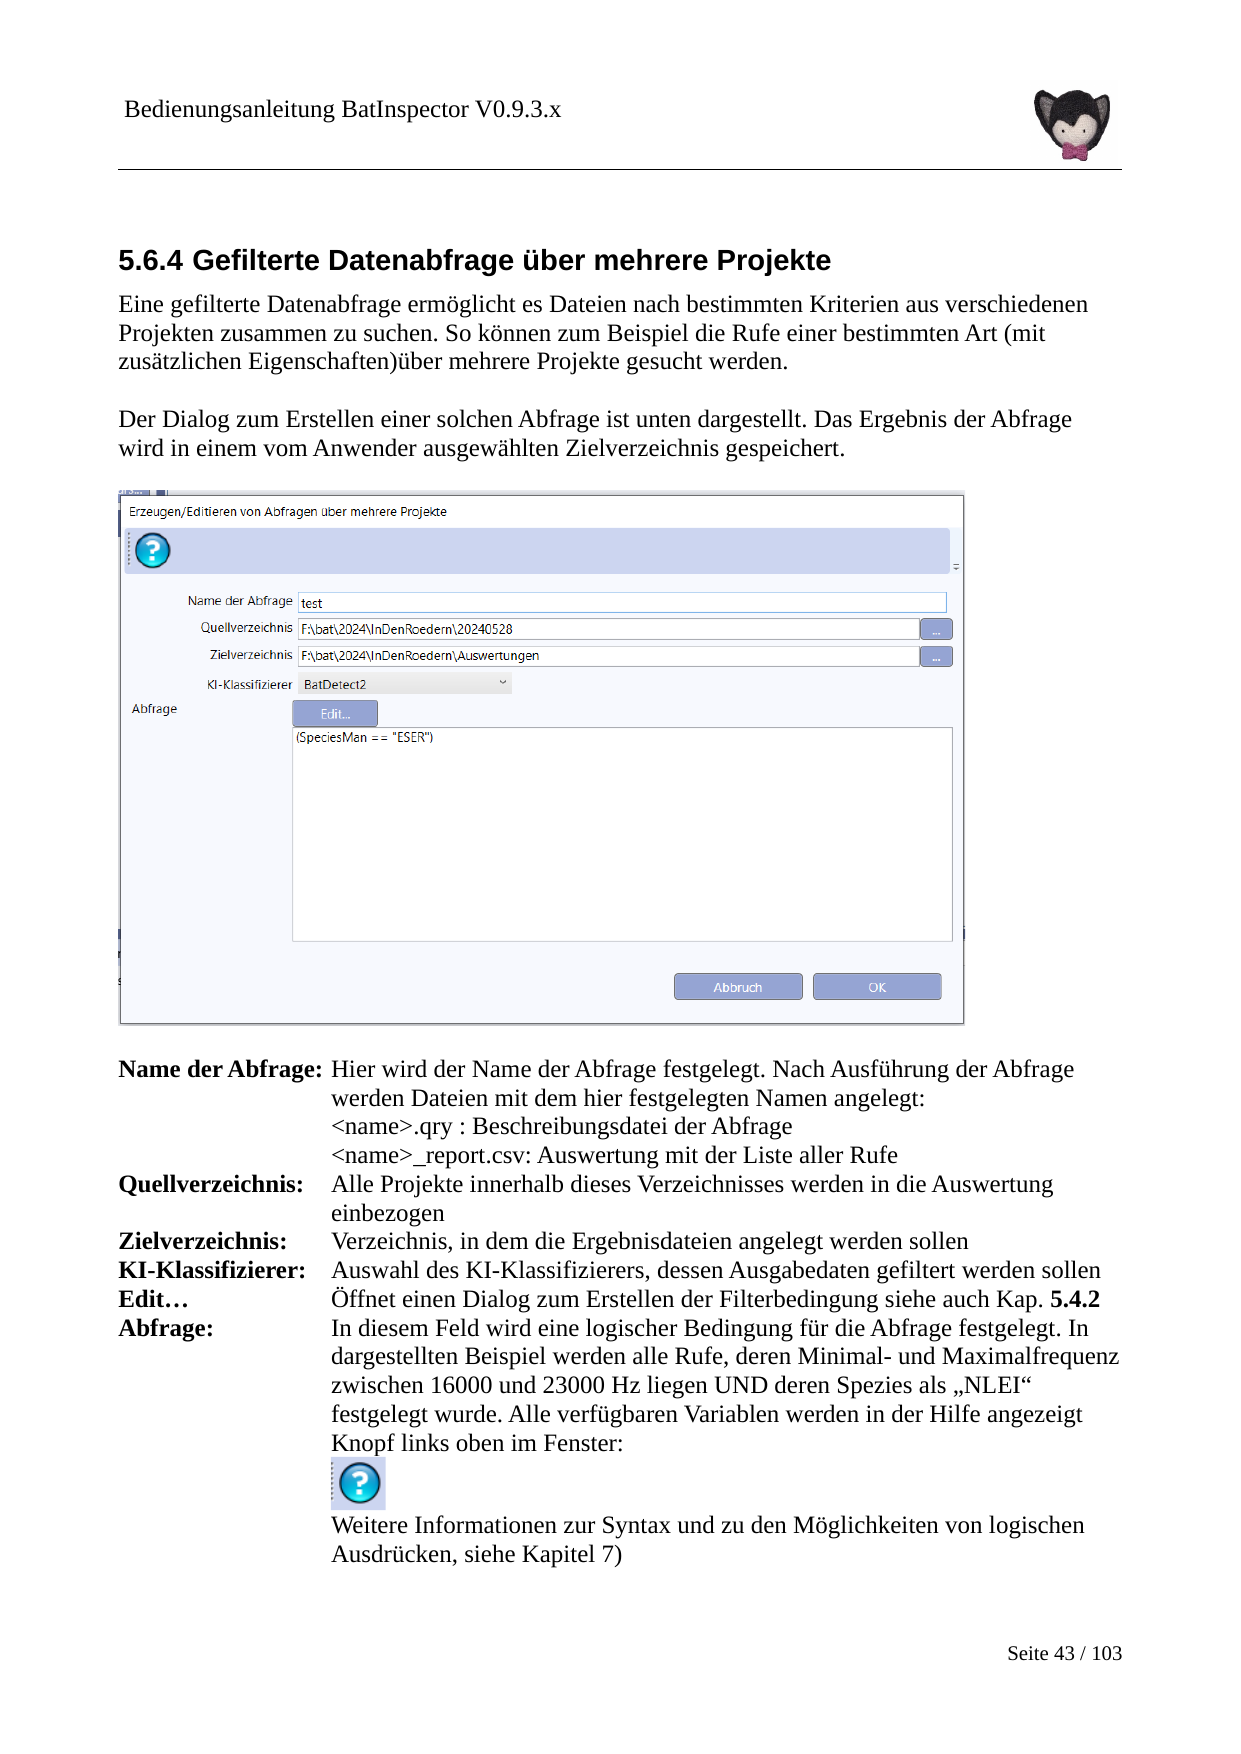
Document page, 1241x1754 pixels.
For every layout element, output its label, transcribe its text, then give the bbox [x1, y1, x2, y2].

subtitle Gefilterte Datenabfrage über mehrere Projekte [118, 243, 1122, 276]
picture [118, 490, 965, 1026]
text Name der Abfrage: Hier wird der Name der Abfrage festgelegt. Nach Ausführung der Abfrage werden Dateien mit dem hier festgelegten Namen angelegt: <name>.qry : Beschreibungsdatei der Abfrage <name>_report.csv: Auswertung mit der Liste aller Rufe [118, 1054, 1122, 1169]
text Abfrage: In diesem Feld wird eine logischer Bedingung für die Abfrage festgelegt. In dargestellten Beispiel werden alle Rufe, deren Minimal- und Maximalfrequenz zwischen 16000 und 23000 Hz liegen UND deren Spezies als „NLEI“ festgelegt wurde. Alle verfügbaren Variablen werden in der Hilfe angezeigt Knopf links oben im Fenster: Weitere Informationen zur Syntax und zu den Möglichkeiten von logischen Ausdrücken, siehe Kapitel 7) [118, 1313, 1122, 1568]
picture [330, 1456, 386, 1511]
picture [1030, 80, 1119, 169]
text Edit… Öffnet einen Dialog zum Erstellen der Filterbedingung siehe auch Kap. 5.4.2 [118, 1284, 1122, 1313]
text KI-Klassifizierer: Auswahl des KI-Klassifizierers, dessen Ausgabedaten gefiltert werden sollen [118, 1255, 1122, 1284]
text Der Dialog zum Erstellen einer solchen Abfrage ist unten dargestellt. Das Ergebnis der Abfrage wird in einem vom Anwender ausgewählten Zielverzeichnis gespeichert. [118, 404, 1122, 461]
text Zielverzeichnis: Verzeichnis, in dem die Ergebnisdateien angelegt werden sollen [118, 1226, 1122, 1255]
text Eine gefilterte Datenabfrage ermöglicht es Dateien nach bestimmten Kriterien aus verschiedenen Projekten zusammen zu suchen. So können zum Beispiel die Rufe einer bestimmten Art (mit zusätzlichen Eigenschaften)über mehrere Projekte gesucht werden. [118, 289, 1122, 375]
text Quellverzeichnis: Alle Projekte innerhalb dieses Verzeichnisses werden in die Auswertung einbezogen [118, 1169, 1122, 1226]
